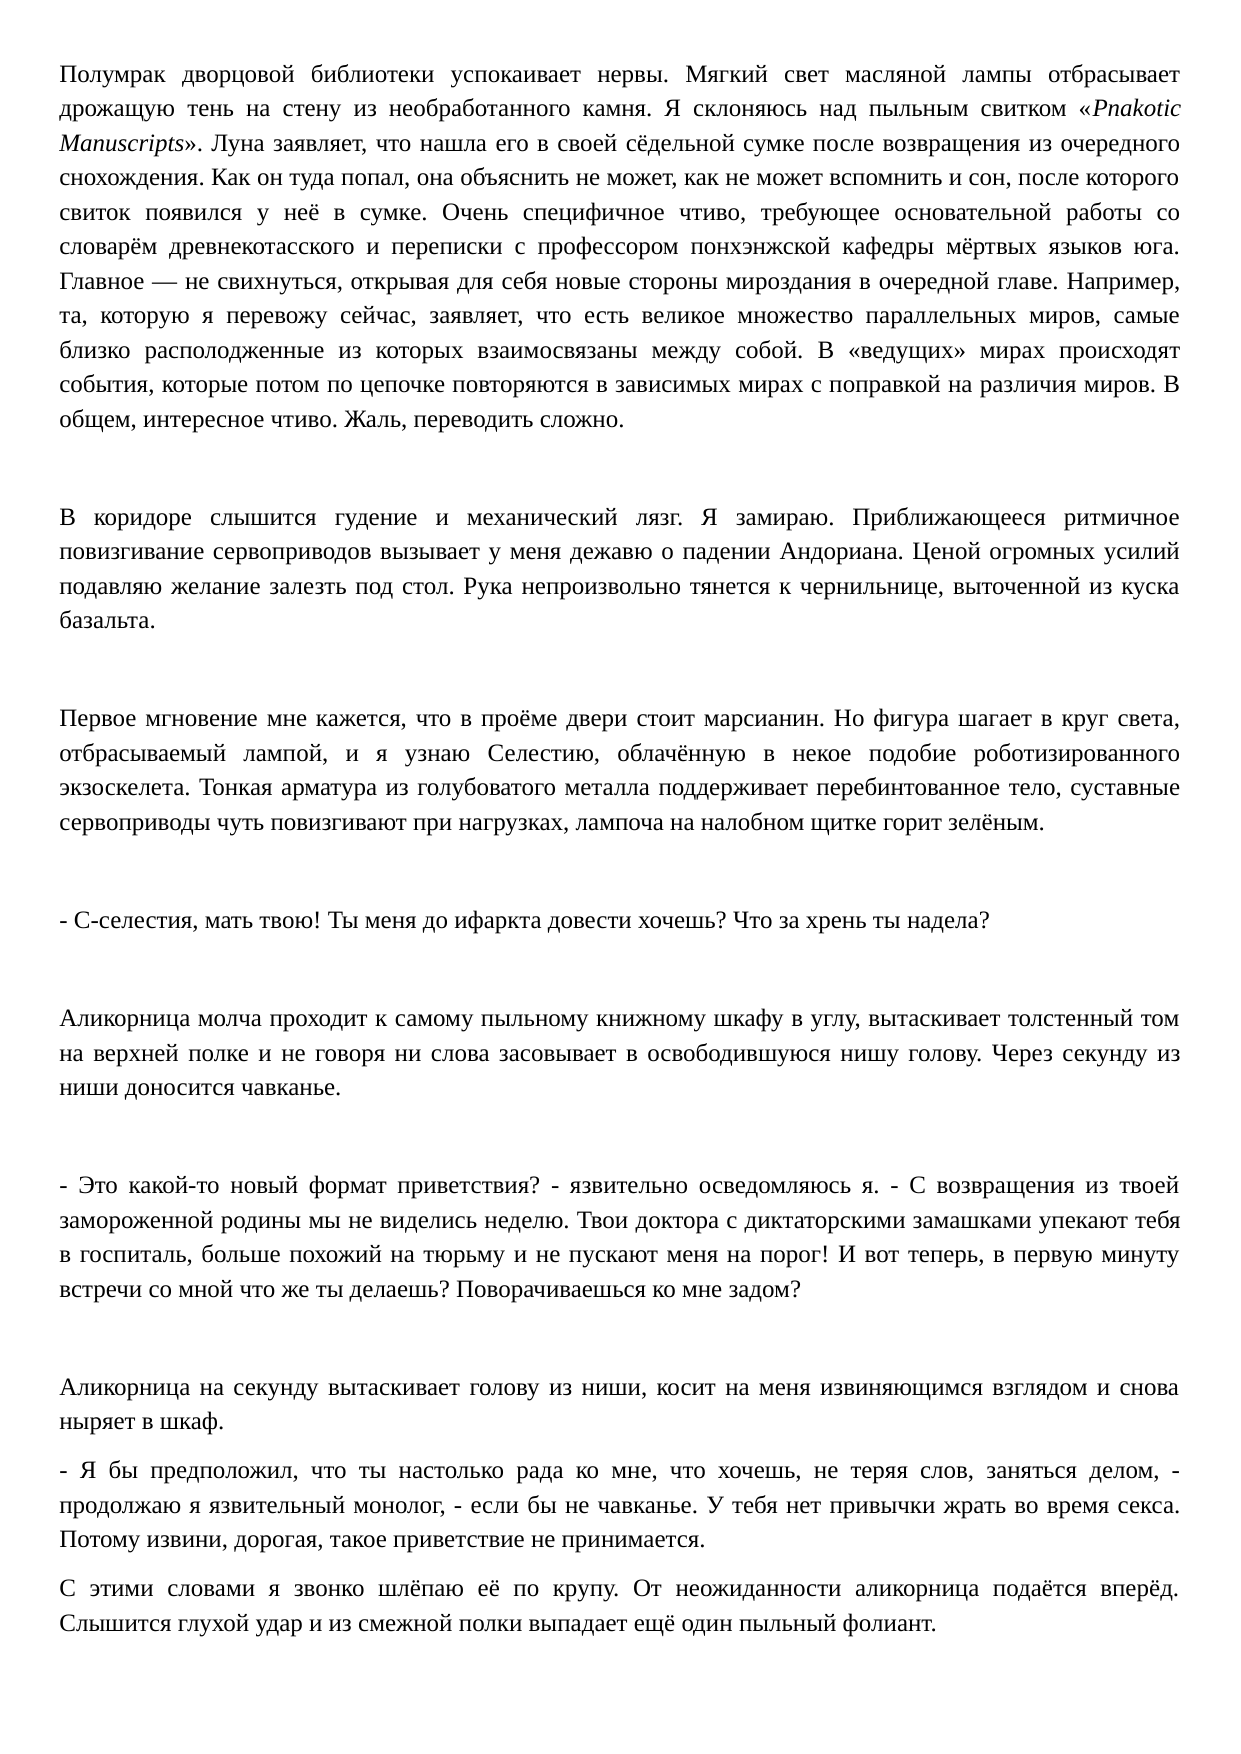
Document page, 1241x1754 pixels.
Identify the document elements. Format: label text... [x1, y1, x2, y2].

text Полумрак дворцовой библиотеки успокаивает нервы. Мягкий свет масляной лампы отбрасывает дрожащую тень на стену из необработанного камня. Я склоняюсь над пыльным свитком «Pnakotic Manuscripts». Луна заявляет, что нашла его в своей сёдельной сумке после возвращения из очередного снохождения. Как он туда попал, она объяснить не может, как не может вспомнить и сон, после которого свиток появился у неё в сумке. Очень специфичное чтиво, требующее основательной работы со словарём древнекотасского и переписки с профессором понхэнжской кафедры мёртвых языков юга. Главное — не свихнуться, открывая для себя новые стороны мироздания в очередной главе. Например, та, которую я перевожу сейчас, заявляет, что есть великое множество параллельных миров, самые близко располодженные из которых взаимосвязаны между собой. В «ведущих» мирах происходят события, которые потом по цепочке повторяются в зависимых мирах с поправкой на различия миров. В общем, интересное чтиво. Жаль, переводить сложно. [59, 59, 1181, 433]
text С этими словами я звонко шлёпаю её по крупу. От неожиданности аликорница подаётся вперёд. Слышится глухой удар и из смежной полки выпадает ещё один пыльный фолиант. [59, 1573, 1181, 1637]
text Аликорница на секунду вытаскивает голову из ниши, косит на меня извиняющимся взглядом и снова ныряет в шкаф. [59, 1372, 1181, 1435]
text - Я бы предположил, что ты настолько рада ко мне, что хочешь, не теряя слов, заняться делом, - продолжаю я язвительный монолог, - если бы не чавканье. У тебя нет привычки жрать во время секса. Потому извини, дорогая, такое приветствие не принимается. [59, 1455, 1181, 1553]
text - Это какой-то новый формат приветствия? - язвительно осведомляюсь я. - С возвращения из твоей замороженной родины мы не виделись неделю. Твои доктора с диктаторскими замашками упекают тебя в госпиталь, больше похожий на тюрьму и не пускают меня на порог! И вот теперь, в первую минуту встречи со мной что же ты делаешь? Поворачиваешься ко мне задом? [59, 1170, 1181, 1302]
text - С-селестия, мать твою! Ты меня до ифаркта довести хочешь? Что за хрень ты надела? [59, 905, 1181, 934]
text В коридоре слышится гудение и механический лязг. Я замираю. Приближающееся ритмичное повизгивание сервоприводов вызывает у меня дежавю о падении Андориана. Ценой огромных усилий подавляю желание залезть под стол. Рука непроизвольно тянется к чернильнице, выточенной из куска базальта. [59, 502, 1181, 634]
text Аликорница молча проходит к самому пыльному книжному шкафу в углу, вытаскивает толстенный том на верхней полке и не говоря ни слова засовывает в освободившуюся нишу голову. Через секунду из ниши доносится чавканье. [59, 1003, 1181, 1101]
text Первое мгновение мне кажется, что в проёме двери стоит марсианин. Но фигура шагает в круг света, отбрасываемый лампой, и я узнаю Селестию, облачённую в некое подобие роботизированного экзоскелета. Тонкая арматура из голубоватого металла поддерживает перебинтованное тело, суставные сервоприводы чуть повизгивают при нагрузках, лампоча на налобном щитке горит зелёным. [59, 703, 1181, 836]
